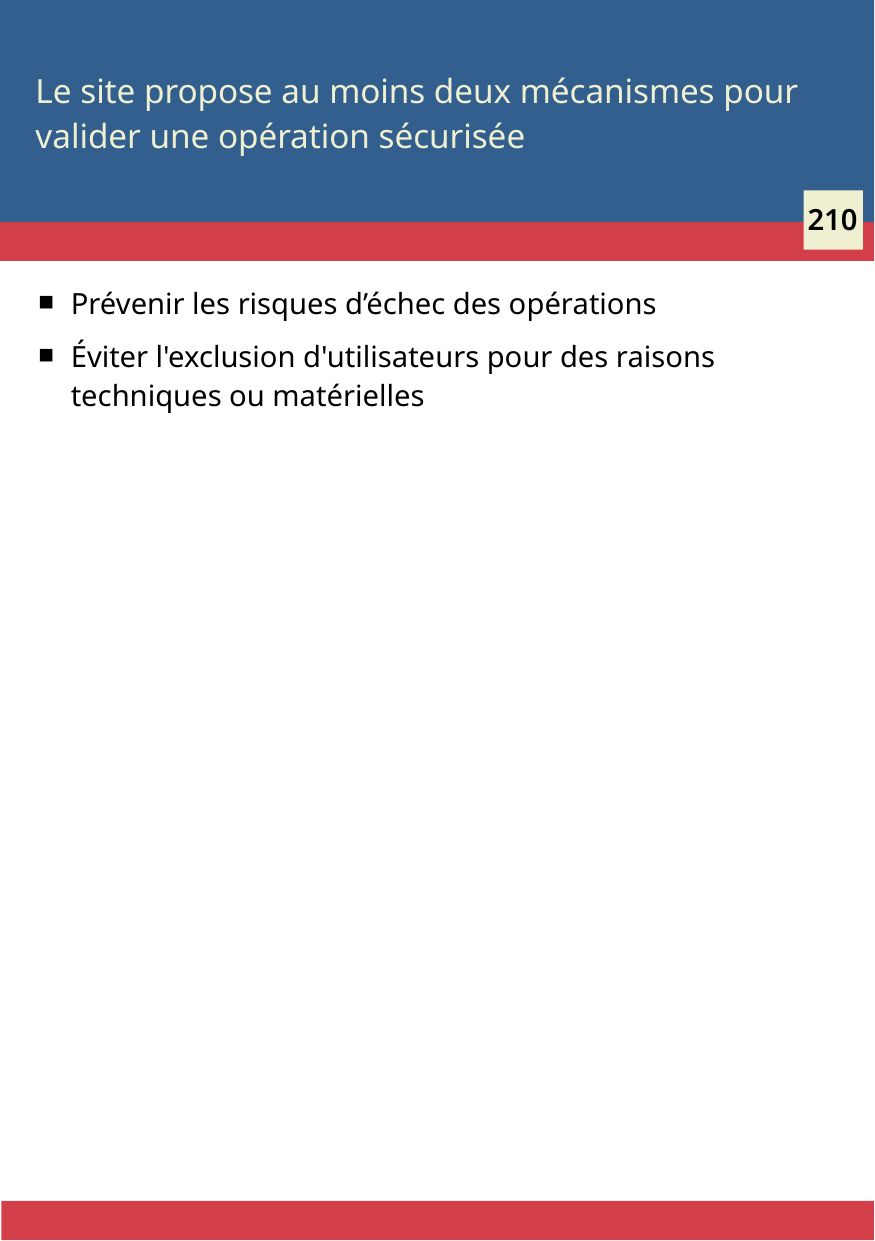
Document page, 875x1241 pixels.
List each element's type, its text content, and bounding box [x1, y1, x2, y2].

list Prévenir les risques d’échec des opérations Éviter l'exclusion d'utilisateurs pour des raisons techniques ou matérielles [23, 283, 839, 1111]
text_box 210 [803, 188, 863, 249]
title Le site propose au moins deux mécanismes pour valider une opération sécurisée [35, 13, 839, 213]
